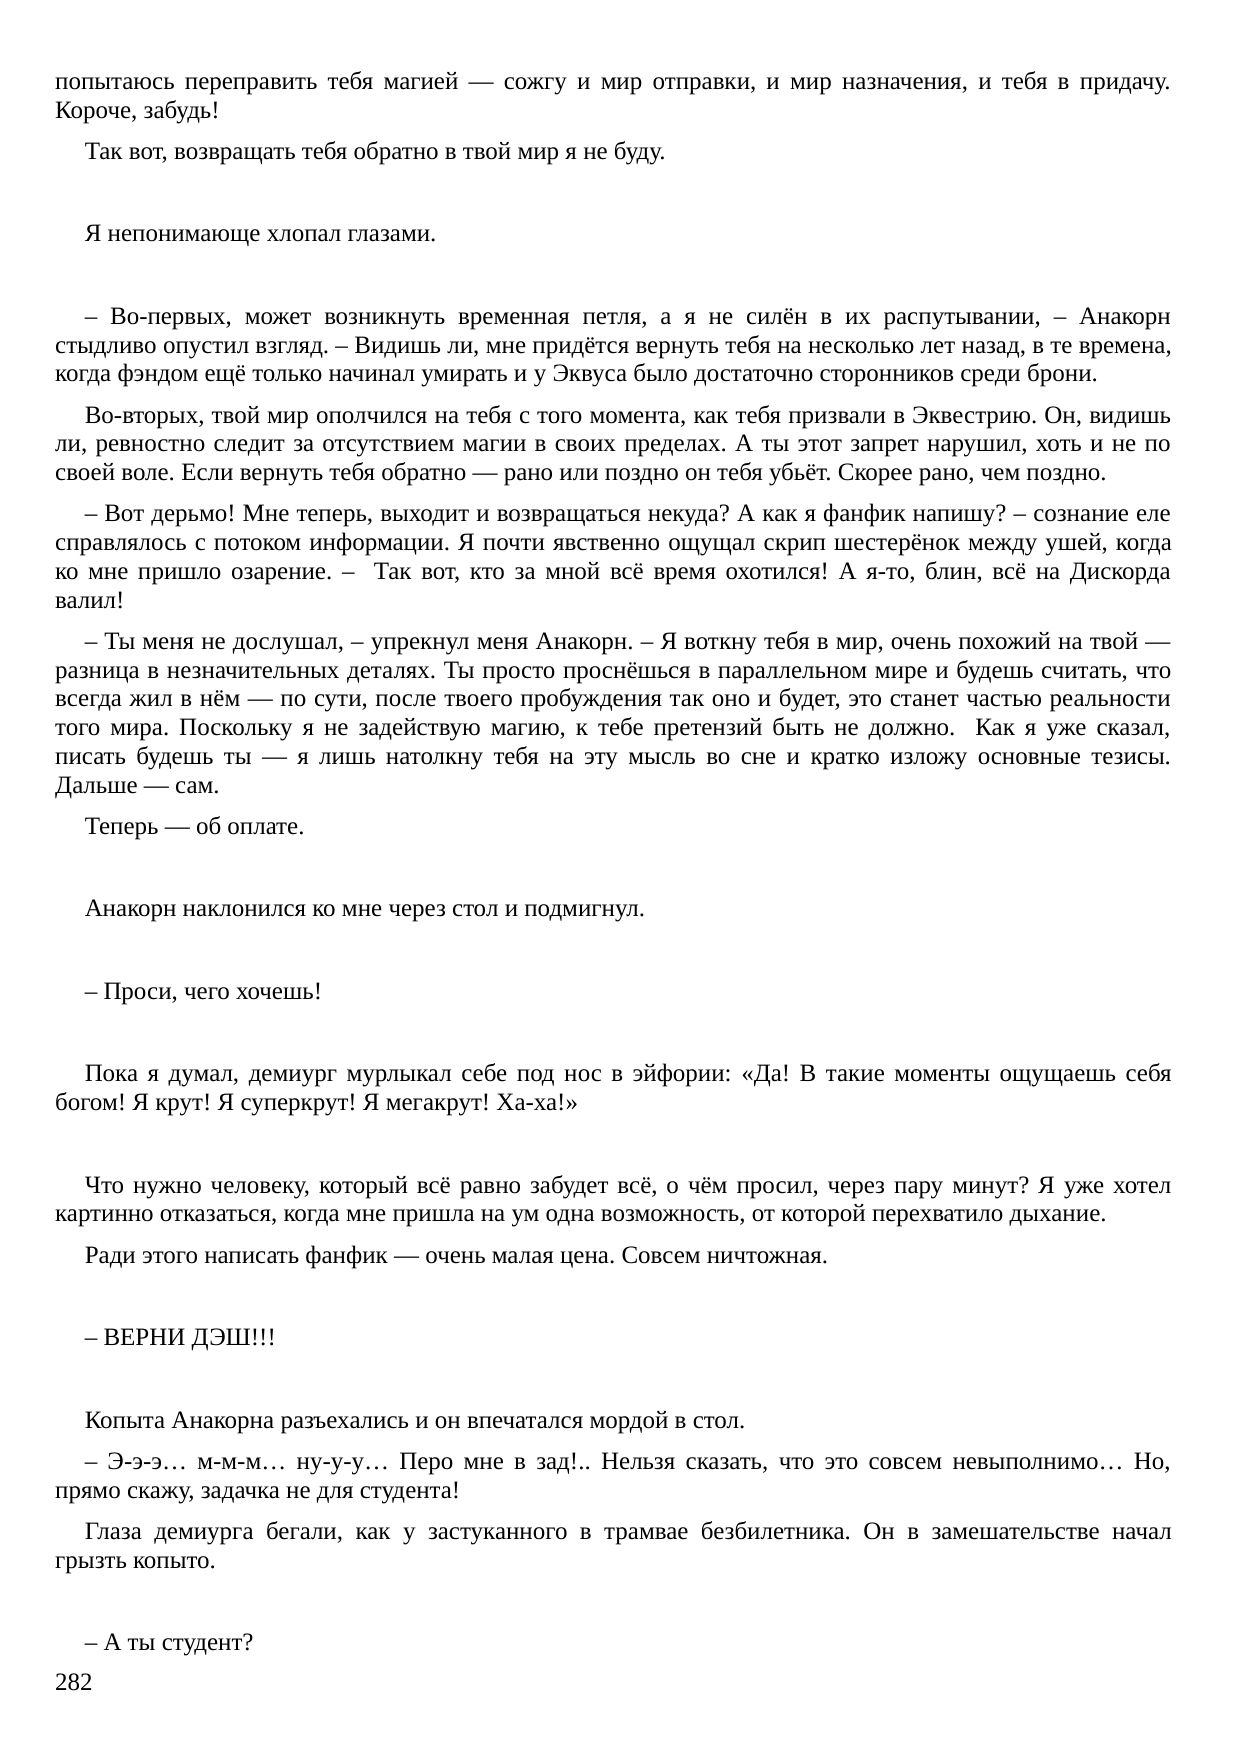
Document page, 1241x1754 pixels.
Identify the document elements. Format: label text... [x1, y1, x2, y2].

text – Э-э-э… м-м-м… ну-у-у… Перо мне в зад!.. Нельзя сказать, что это совсем невыполнимо… Но, прямо скажу, задачка не для студента! [55, 1446, 1173, 1503]
text Анакорн наклонился ко мне через стол и подмигнул. [55, 893, 1173, 922]
text Теперь — об оплате. [55, 811, 1173, 840]
text – А ты студент? [55, 1627, 1173, 1656]
text Так вот, возвращать тебя обратно в твой мир я не буду. [55, 136, 1173, 165]
text – Ты меня не дослушал, – упрекнул меня Анакорн. – Я воткну тебя в мир, очень похожий на твой — разница в незначительных деталях. Ты просто проснёшься в параллельном мире и будешь считать, что всегда жил в нём — по сути, после твоего пробуждения так оно и будет, это станет частью реальности того мира. Поскольку я не задействую магию, к тебе претензий быть не должно. Как я уже сказал, писать будешь ты — я лишь натолкну тебя на эту мысль во сне и кратко изложу основные тезисы. Дальше — сам. [55, 626, 1173, 798]
text Пока я думал, демиург мурлыкал себе под нос в эйфории: «Да! В такие моменты ощущаешь себя богом! Я крут! Я суперкрут! Я мегакрут! Ха-ха!» [55, 1058, 1173, 1116]
text Я непонимающе хлопал глазами. [55, 218, 1173, 247]
text Что нужно человеку, который всё равно забудет всё, о чём просил, через пару минут? Я уже хотел картинно отказаться, когда мне пришла на ум одна возможность, от которой перехватило дыхание. [55, 1170, 1173, 1227]
text – ВЕРНИ ДЭШ!!! [55, 1322, 1173, 1351]
text Во-вторых, твой мир ополчился на тебя с того момента, как тебя призвали в Эквестрию. Он, видишь ли, ревностно следит за отсутствием магии в своих пределах. А ты этот запрет нарушил, хоть и не по своей воле. Если вернуть тебя обратно — рано или поздно он тебя убьёт. Скорее рано, чем поздно. [55, 400, 1173, 486]
text – Во-первых, может возникнуть временная петля, а я не силён в их распутывании, – Анакорн стыдливо опустил взгляд. – Видишь ли, мне придётся вернуть тебя на несколько лет назад, в те времена, когда фэндом ещё только начинал умирать и у Эквуса было достаточно сторонников среди брони. [55, 301, 1173, 387]
text – Проси, чего хочешь! [55, 976, 1173, 1005]
text Глаза демиурга бегали, как у застуканного в трамвае безбилетника. Он в замешательстве начал грызть копыто. [55, 1516, 1173, 1573]
text Ради этого написать фанфик — очень малая цена. Совсем ничтожная. [55, 1240, 1173, 1268]
text попытаюсь переправить тебя магией — сожгу и мир отправки, и мир назначения, и тебя в придачу. Короче, забудь! [55, 66, 1173, 123]
text Копыта Анакорна разъехались и он впечатался мордой в стол. [55, 1405, 1173, 1433]
text – Вот дерьмо! Мне теперь, выходит и возвращаться некуда? А как я фанфик напишу? – сознание еле справлялось с потоком информации. Я почти явственно ощущал скрип шестерёнок между ушей, когда ко мне пришло озарение. – Так вот, кто за мной всё время охотился! А я-то, блин, всё на Дискорда валил! [55, 498, 1173, 613]
